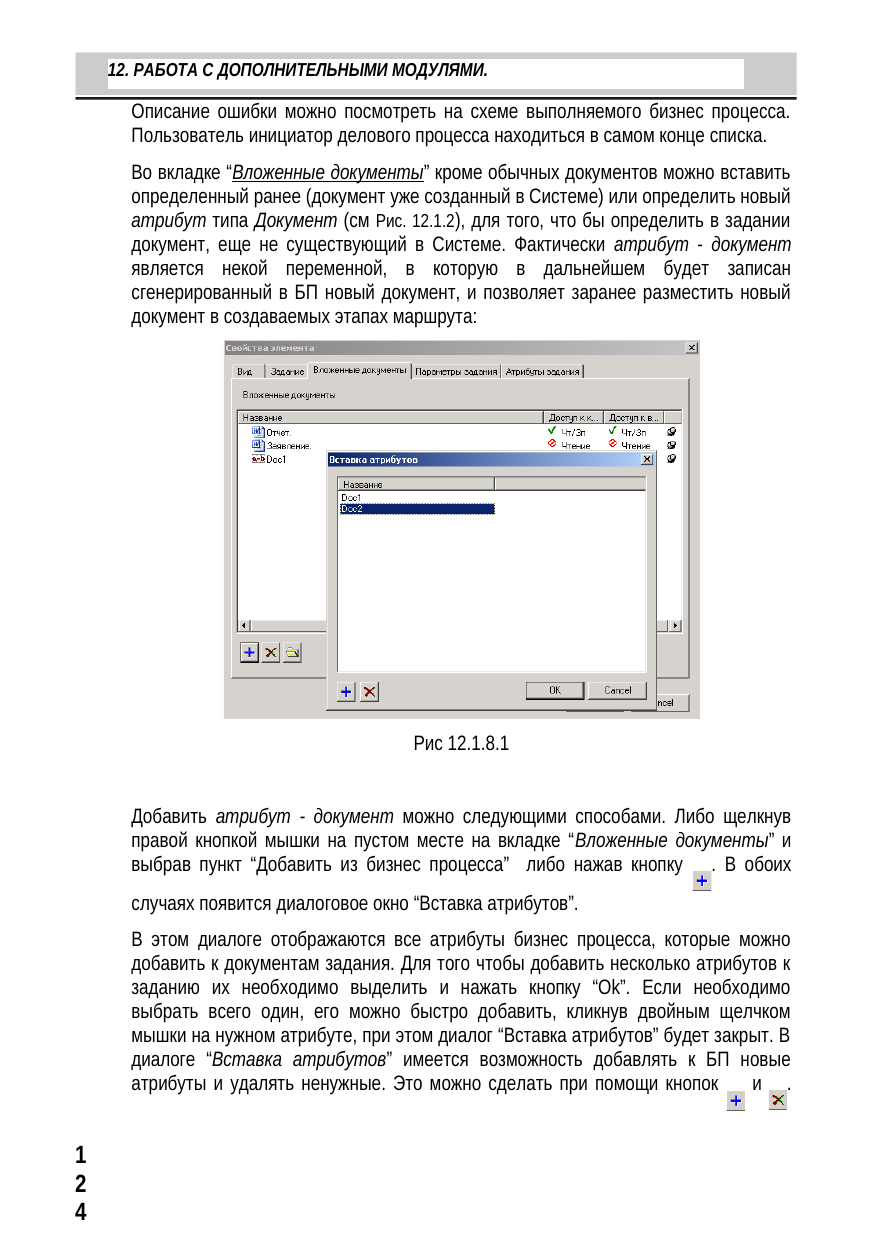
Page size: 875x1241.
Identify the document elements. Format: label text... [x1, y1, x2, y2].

text Рис 12.1.8.1 [131, 731, 791, 754]
text Во вкладке “Вложенные документы” кроме обычных документов можно вставить определенный ранее (документ уже созданный в Системе) или определить новый атрибут типа Документ (см Рис. 12.1.2), для того, что бы определить в задании документ, еще не существующий в Системе. Фактически атрибут - документ является некой переменной, в которую в дальнейшем будет записан сгенерированный в БП новый документ, и позволяет заранее разместить новый документ в создаваемых этапах маршрута: [131, 160, 791, 327]
text В этом диалоге отображаются все атрибуты бизнес процесса, которые можно добавить к документам задания. Для того чтобы добавить несколько атрибутов к заданию их необходимо выделить и нажать кнопку “Ok”. Если необходимо выбрать всего один, его можно быстро добавить, кликнув двойным щелчком мышки на нужном атрибуте, при этом диалог “Вставка атрибутов” будет закрыт. В диалоге “Вставка атрибутов” имеется возможность добавлять к БП новые атрибуты и удалять ненужные. Это можно сделать при помощи кнопок и . [131, 927, 791, 1110]
text Добавить атрибут - документ можно следующими способами. Либо щелкнув правой кнопкой мышки на пустом месте на вкладке “Вложенные документы” и выбрав пункт “Добавить из бизнес процесса” либо нажав кнопку . В обоих случаях появится диалоговое окно “Вставка атрибутов”. [131, 803, 791, 915]
text Описание ошибки можно посмотреть на схеме выполняемого бизнес процесса. Пользователь инициатор делового процесса находиться в самом конце списка. [131, 100, 791, 147]
